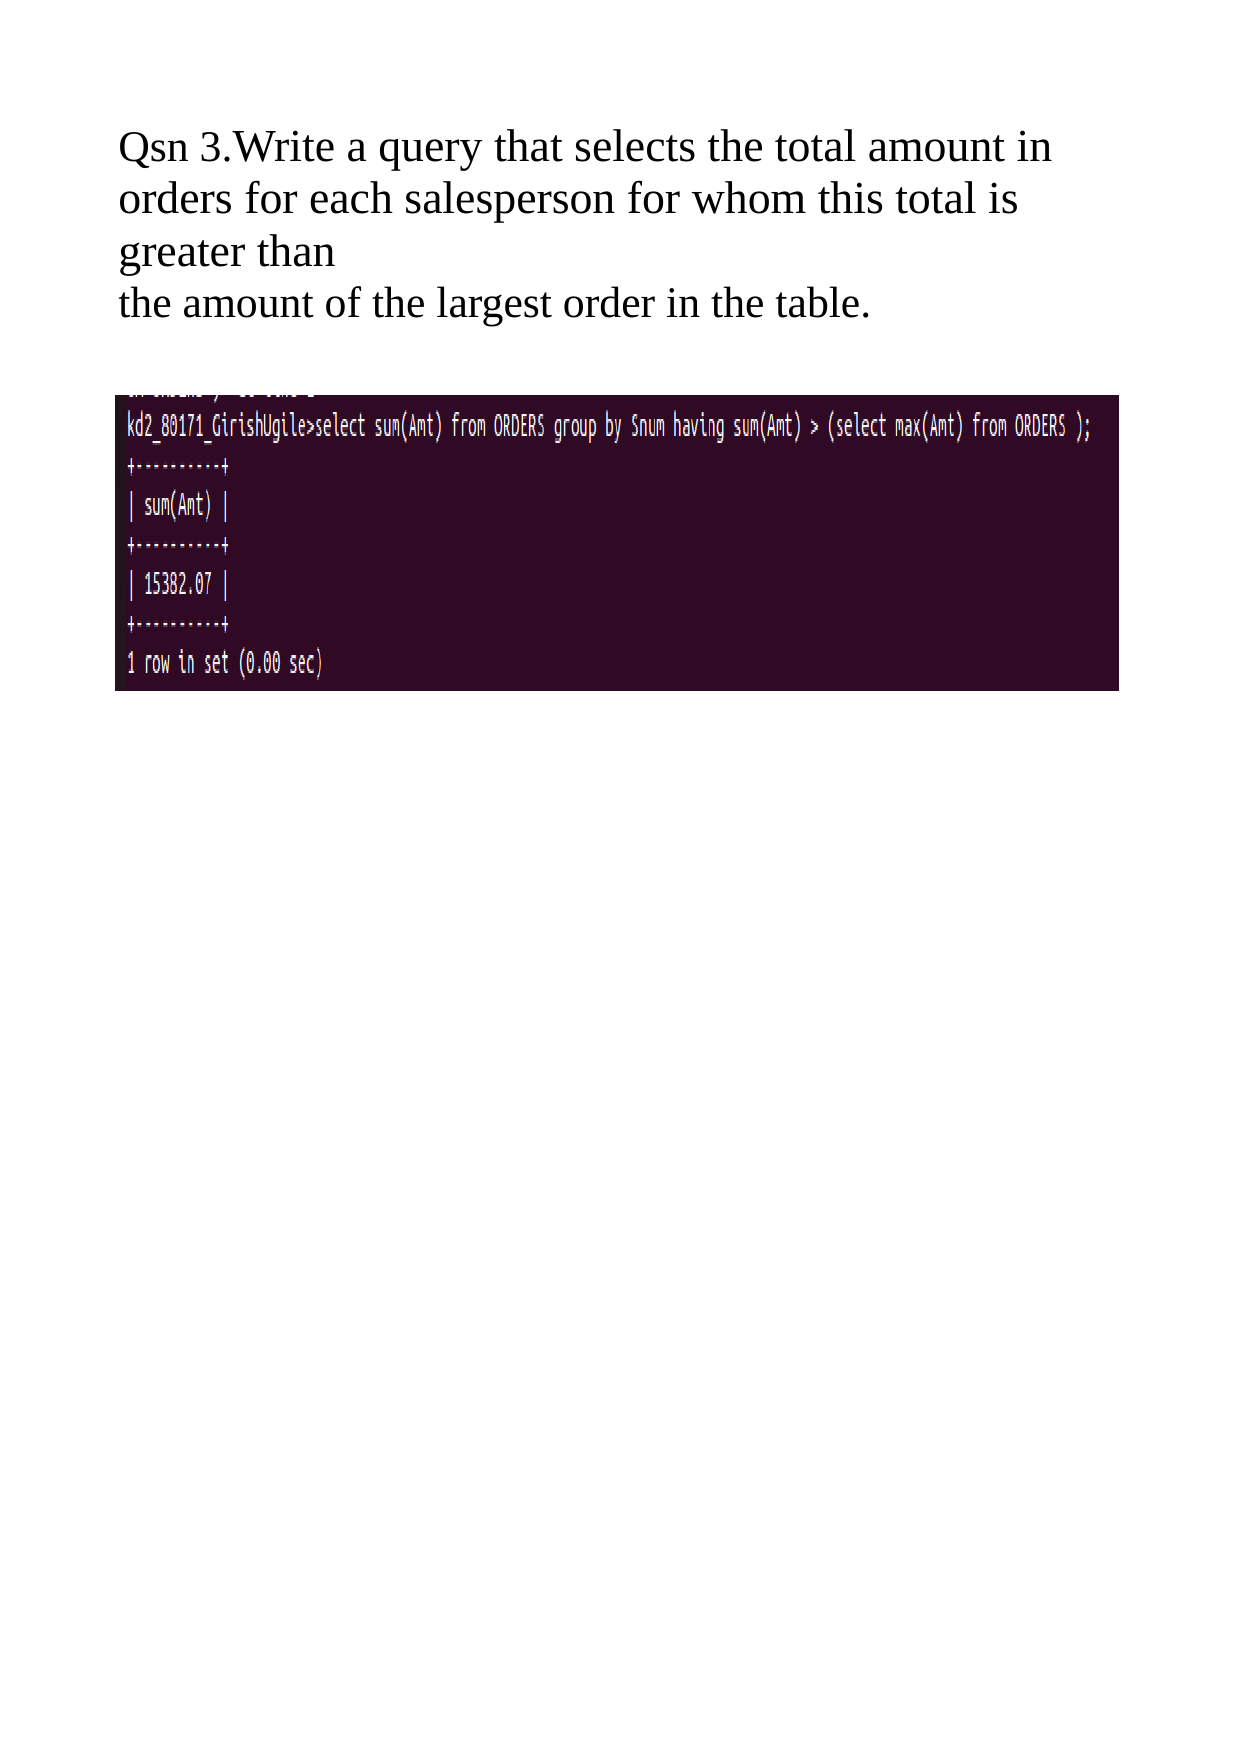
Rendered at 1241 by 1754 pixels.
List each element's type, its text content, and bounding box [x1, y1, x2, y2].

picture [115, 395, 1119, 691]
text the amount of the largest order in the table. [118, 276, 1122, 327]
text Qsn 3.Write a query that selects the total amount in orders for each salesperson for whom this total is greater than [118, 118, 1122, 276]
